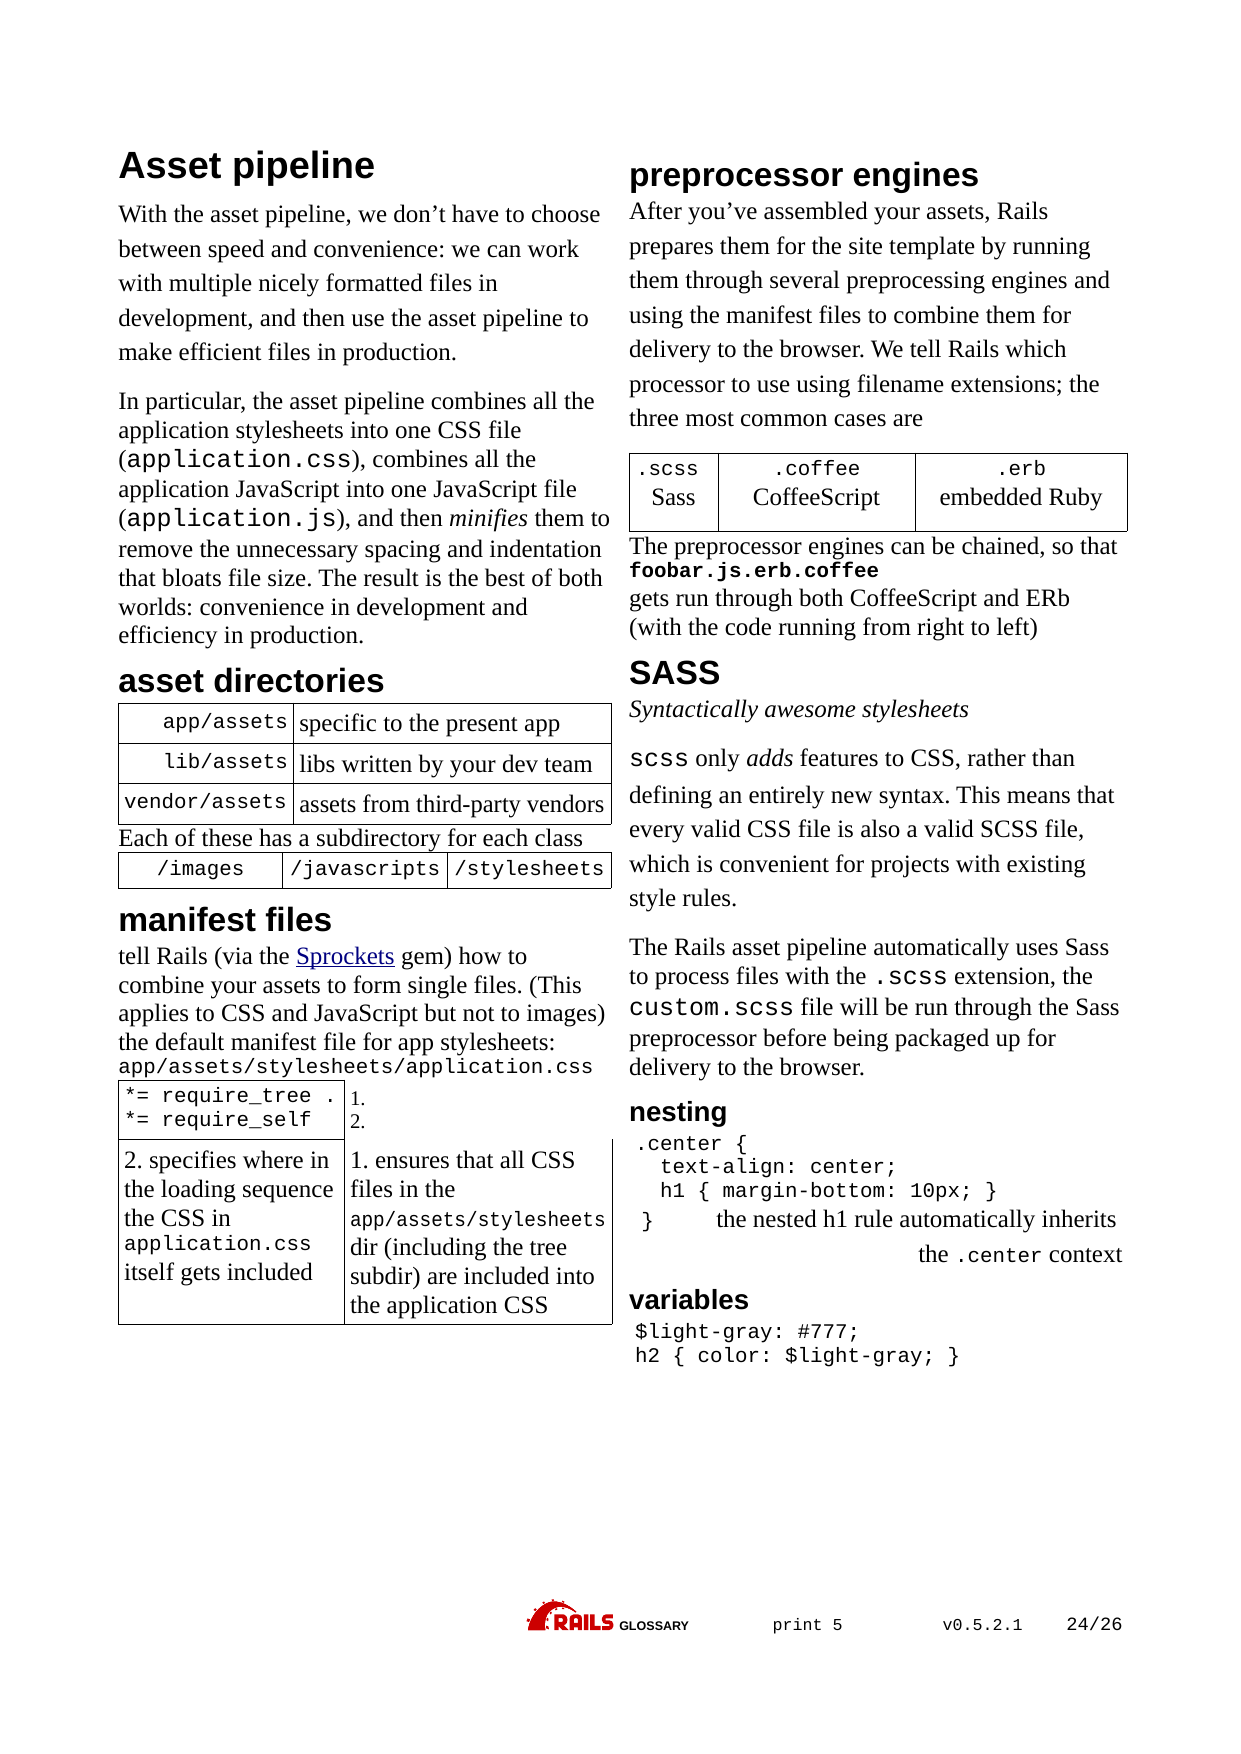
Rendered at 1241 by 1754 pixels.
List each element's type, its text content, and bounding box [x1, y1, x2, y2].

text the .center context [629, 1239, 1122, 1268]
subtitle SASS [629, 653, 1122, 691]
text With the asset pipeline, we don’t have to choose between speed and convenience: we can work with multiple nicely formatted files in development, and then use the asset pipeline to make efficient files in production. [118, 199, 611, 366]
text After you’ve assembled your assets, Rails prepares them for the site template by running them through several preprocessing engines and using the manifest files to combine them for delivery to the browser. We tell Rails which processor to use using filename extensions; the three most common cases are [629, 196, 1122, 432]
subtitle asset directories [118, 661, 611, 699]
subtitle preprocessor engines [629, 155, 1122, 193]
text The preprocessor engines can be chained, so that [629, 532, 1122, 560]
table_header .scss Sass [630, 454, 718, 531]
table_cell libs written by your dev team [294, 744, 611, 783]
table_header .coffee CoffeeScript [719, 454, 915, 531]
text app/assets/stylesheets/application.css [118, 1056, 611, 1079]
table_header .erb embedded Ruby [916, 454, 1127, 531]
table_cell lib/assets [119, 744, 293, 783]
text foobar.js.erb.coffee [629, 560, 1122, 583]
subtitle nesting [629, 1095, 1122, 1127]
text scss only adds features to CSS, rather than defining an entirely new syntax. This means that every valid CSS file is also a valid SCSS file, which is convenient for projects with existing style rules. [629, 743, 1122, 912]
subtitle variables [629, 1283, 1122, 1315]
subtitle Asset pipeline [118, 143, 611, 187]
table_cell 2. specifies where in the loading sequence the CSS in application.css itself gets included [119, 1140, 344, 1324]
table_header 1. 2. [345, 1080, 612, 1139]
table_header $light-gray: #777; h2 { color: $light-gray; } [629, 1315, 1122, 1374]
table_header /javascripts [283, 853, 447, 887]
table_header /images [119, 853, 282, 887]
table_header *= require_tree . *= require_self [119, 1081, 344, 1139]
text Each of these has a subdirectory for each class [118, 825, 611, 852]
subtitle manifest files [118, 899, 611, 938]
text The Rails asset pipeline automatically uses Sass to process files with the .scss extension, the custom.scss file will be run through the Sass preprocessor before being packaged up for delivery to the browser. [629, 932, 1122, 1080]
table_cell 1. ensures that all CSS files in the app/assets/stylesheets dir (including the tree subdir) are included into the application CSS [345, 1139, 612, 1324]
text tell Rails (via the Sprockets gem) how to combine your assets to form single files. (This applies to CSS and JavaScript but not to images) [118, 941, 611, 1027]
table_header specific to the present app [294, 704, 611, 743]
text Syntactically awesome stylesheets [629, 694, 1122, 723]
text In particular, the asset pipeline combines all the application stylesheets into one CSS file (application.css), combines all the application JavaScript into one JavaScript file (application.js), and then minifies them to remove the unnecessary spacing and indentation that bloats file size. The result is the best of both worlds: convenience in development and efficiency in production. [118, 386, 611, 649]
text the default manifest file for app stylesheets: [118, 1027, 611, 1056]
table_cell assets from third-party vendors [294, 784, 611, 823]
table_header .center { text-align: center; h1 { margin-bottom: 10px; } } the nested h1 rule automatically inherits [629, 1127, 1122, 1239]
text gets run through both CoffeeScript and ERb (with the code running from right to left) [629, 583, 1122, 641]
table_cell vendor/assets [119, 784, 293, 823]
table_header app/assets [119, 704, 293, 743]
table_header /stylesheets [448, 853, 611, 887]
